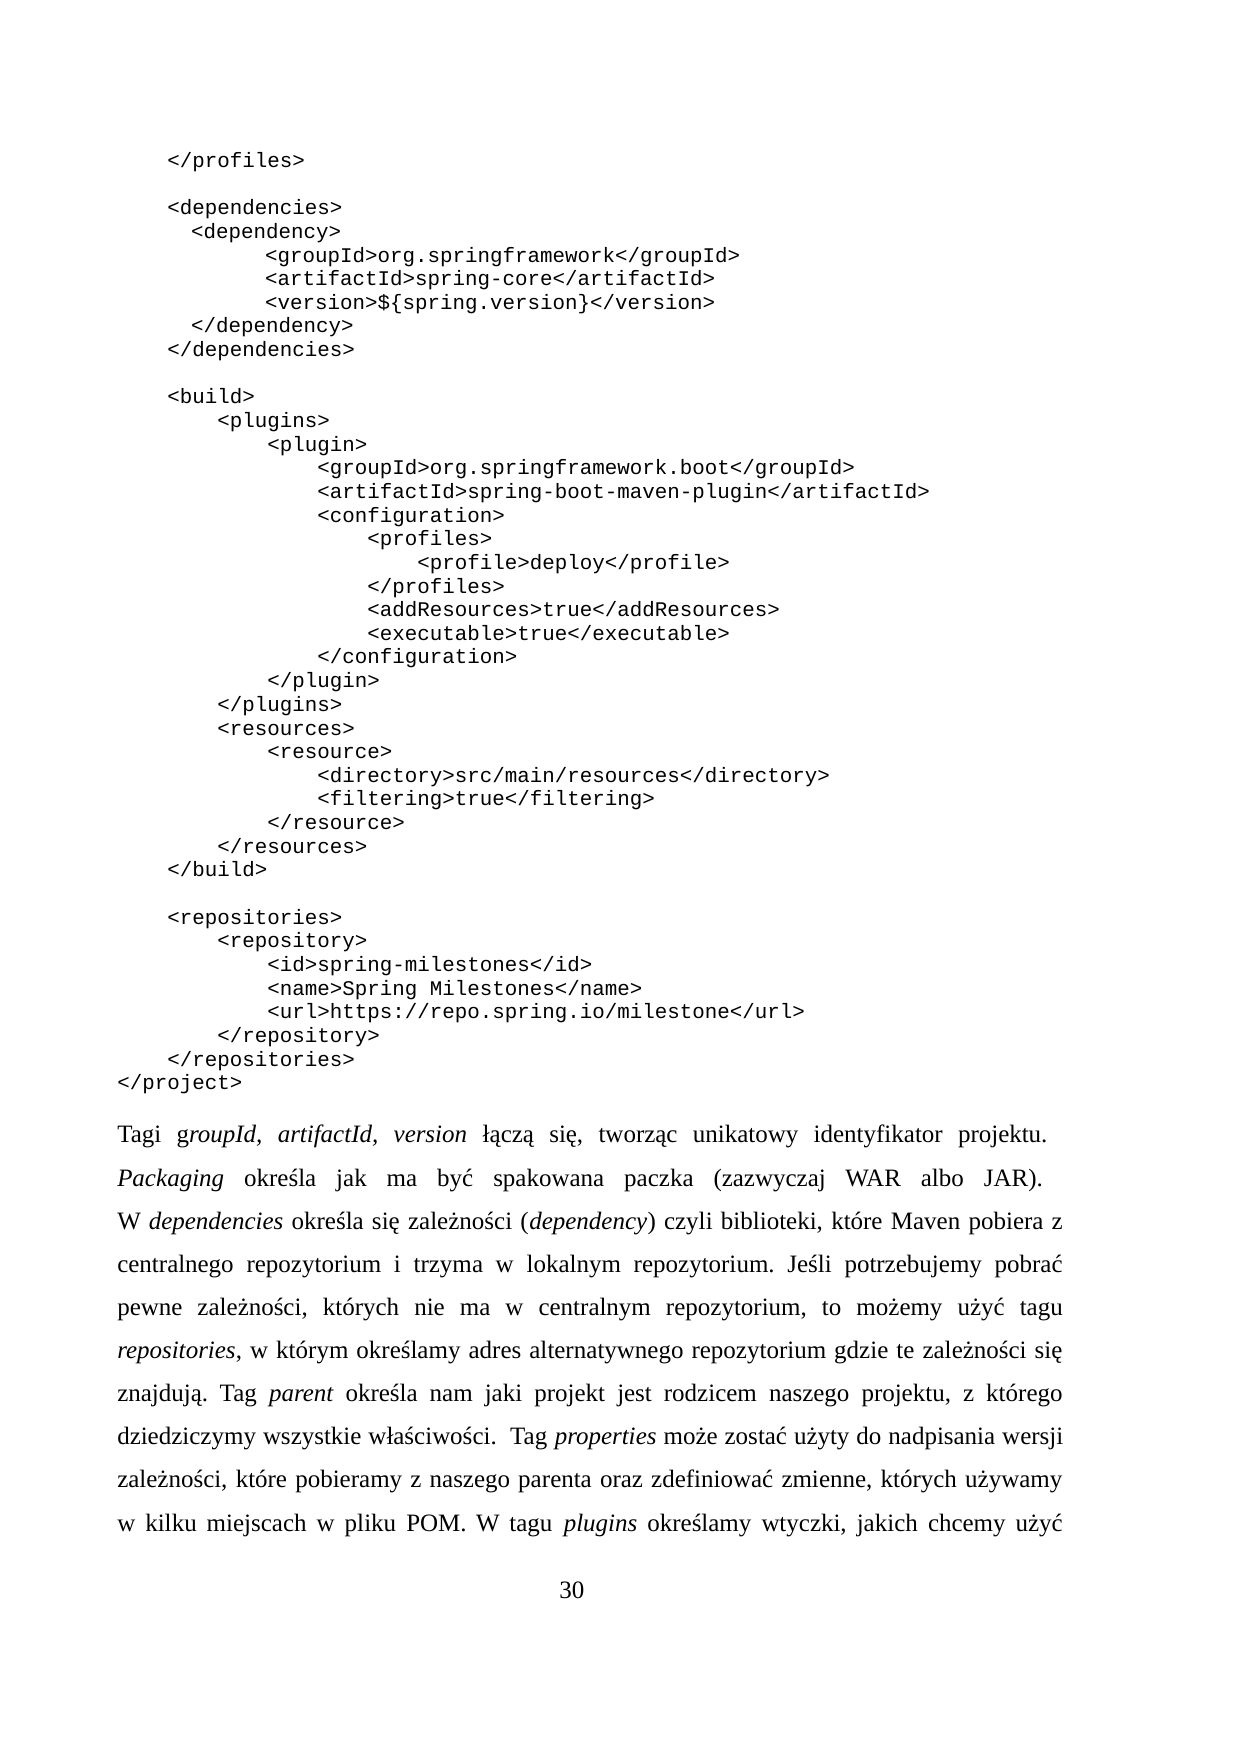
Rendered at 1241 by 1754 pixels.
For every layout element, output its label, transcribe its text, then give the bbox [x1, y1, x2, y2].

text <directory>src/main/resources</directory> [117, 765, 1063, 788]
text <groupId>org.springframework</groupId> [265, 244, 1063, 268]
text </resources> [117, 836, 1063, 859]
text </dependency> [191, 316, 1063, 339]
text </dependencies> [117, 339, 1063, 363]
text <profiles> [117, 528, 1063, 552]
text <name>Spring Milestones</name> [117, 978, 1063, 1001]
text </project> [117, 1072, 1063, 1096]
text <resource> [117, 741, 1063, 765]
text <version>${spring.version}</version> [265, 292, 1063, 316]
text </profiles> [117, 576, 1063, 599]
text </configuration> [117, 647, 1063, 670]
text <plugin> [117, 434, 1063, 457]
text </repository> [117, 1025, 1063, 1048]
text <repository> [117, 930, 1063, 954]
text <configuration> [117, 505, 1063, 528]
text </profiles> [117, 150, 1063, 174]
text <filtering>true</filtering> [117, 788, 1063, 812]
text <dependencies> [117, 197, 1063, 221]
text <plugins> [117, 410, 1063, 434]
text Tagi groupId, artifactId, version łączą się, tworząc unikatowy identyfikator projektu. Packaging określa jak ma być spakowana paczka (zazwyczaj WAR albo JAR). W dependencies określa się zależności (dependency) czyli biblioteki, które Maven pobiera z centralnego repozytorium i trzyma w lokalnym repozytorium. Jeśli potrzebujemy pobrać pewne zależności, których nie ma w centralnym repozytorium, to możemy użyć tagu repositories, w którym określamy adres alternatywnego repozytorium gdzie te zależności się znajdują. Tag parent określa nam jaki projekt jest rodzicem naszego projektu, z którego dziedziczymy wszystkie właściwości. Tag properties może zostać użyty do nadpisania wersji zależności, które pobieramy z naszego parenta oraz zdefiniować zmienne, których używamy w kilku miejscach w pliku POM. W tagu plugins określamy wtyczki, jakich chcemy użyć [117, 1119, 1063, 1536]
text <groupId>org.springframework.boot</groupId> [117, 457, 1063, 481]
text <dependency> [191, 221, 1063, 244]
text <profile>deploy</profile> [117, 552, 1063, 576]
text </plugins> [117, 694, 1063, 717]
text <url>https://repo.spring.io/milestone</url> [117, 1001, 1063, 1025]
text <executable>true</executable> [117, 623, 1063, 647]
text <id>spring-milestones</id> [117, 954, 1063, 978]
text <artifactId>spring-core</artifactId> [265, 268, 1063, 292]
text </resource> [117, 812, 1063, 836]
text <resources> [117, 717, 1063, 741]
text <artifactId>spring-boot-maven-plugin</artifactId> [117, 481, 1063, 505]
text </build> [117, 859, 1063, 883]
text <build> [117, 386, 1063, 410]
text </plugin> [117, 670, 1063, 694]
text </repositories> [117, 1048, 1063, 1072]
text <repositories> [117, 907, 1063, 930]
text <addResources>true</addResources> [117, 599, 1063, 623]
